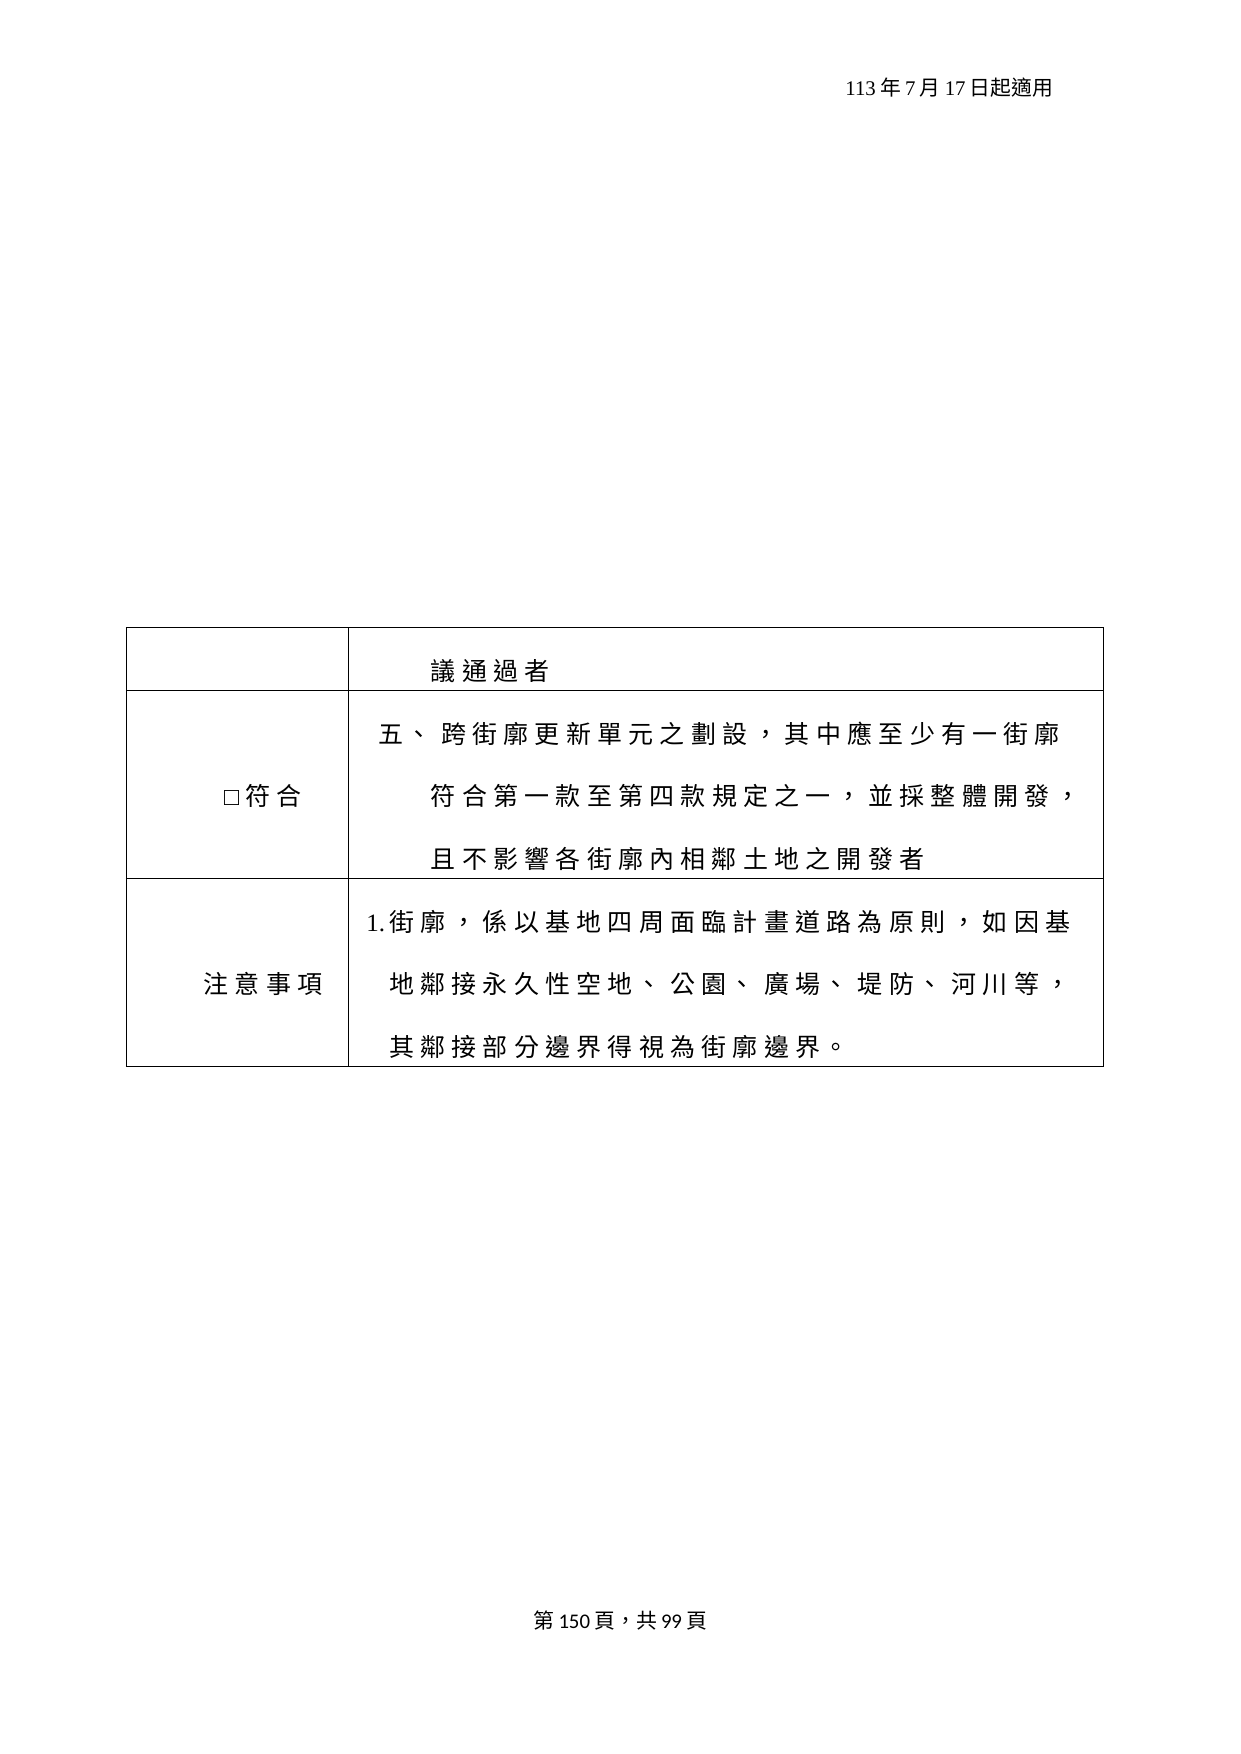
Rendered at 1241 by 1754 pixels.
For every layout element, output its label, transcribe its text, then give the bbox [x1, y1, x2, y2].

table_cell 議通過者 [349, 628, 1103, 690]
table_cell □符合 [127, 691, 348, 878]
table_cell [127, 628, 348, 690]
table_cell 五、跨街廓更新單元之劃設，其中應至少有一街廓符合第一款至第四款規定之一，並採整體開發，且不影響各街廓內相鄰土地之開發者 [349, 691, 1103, 878]
table_cell 1.街廓，係以基地四周面臨計畫道路為原則，如因基地鄰接永久性空地、公園、廣場、堤防、河川等，其鄰接部分邊界得視為街廓邊界。 [349, 879, 1103, 1066]
table_cell 注意事項 [127, 879, 348, 1066]
